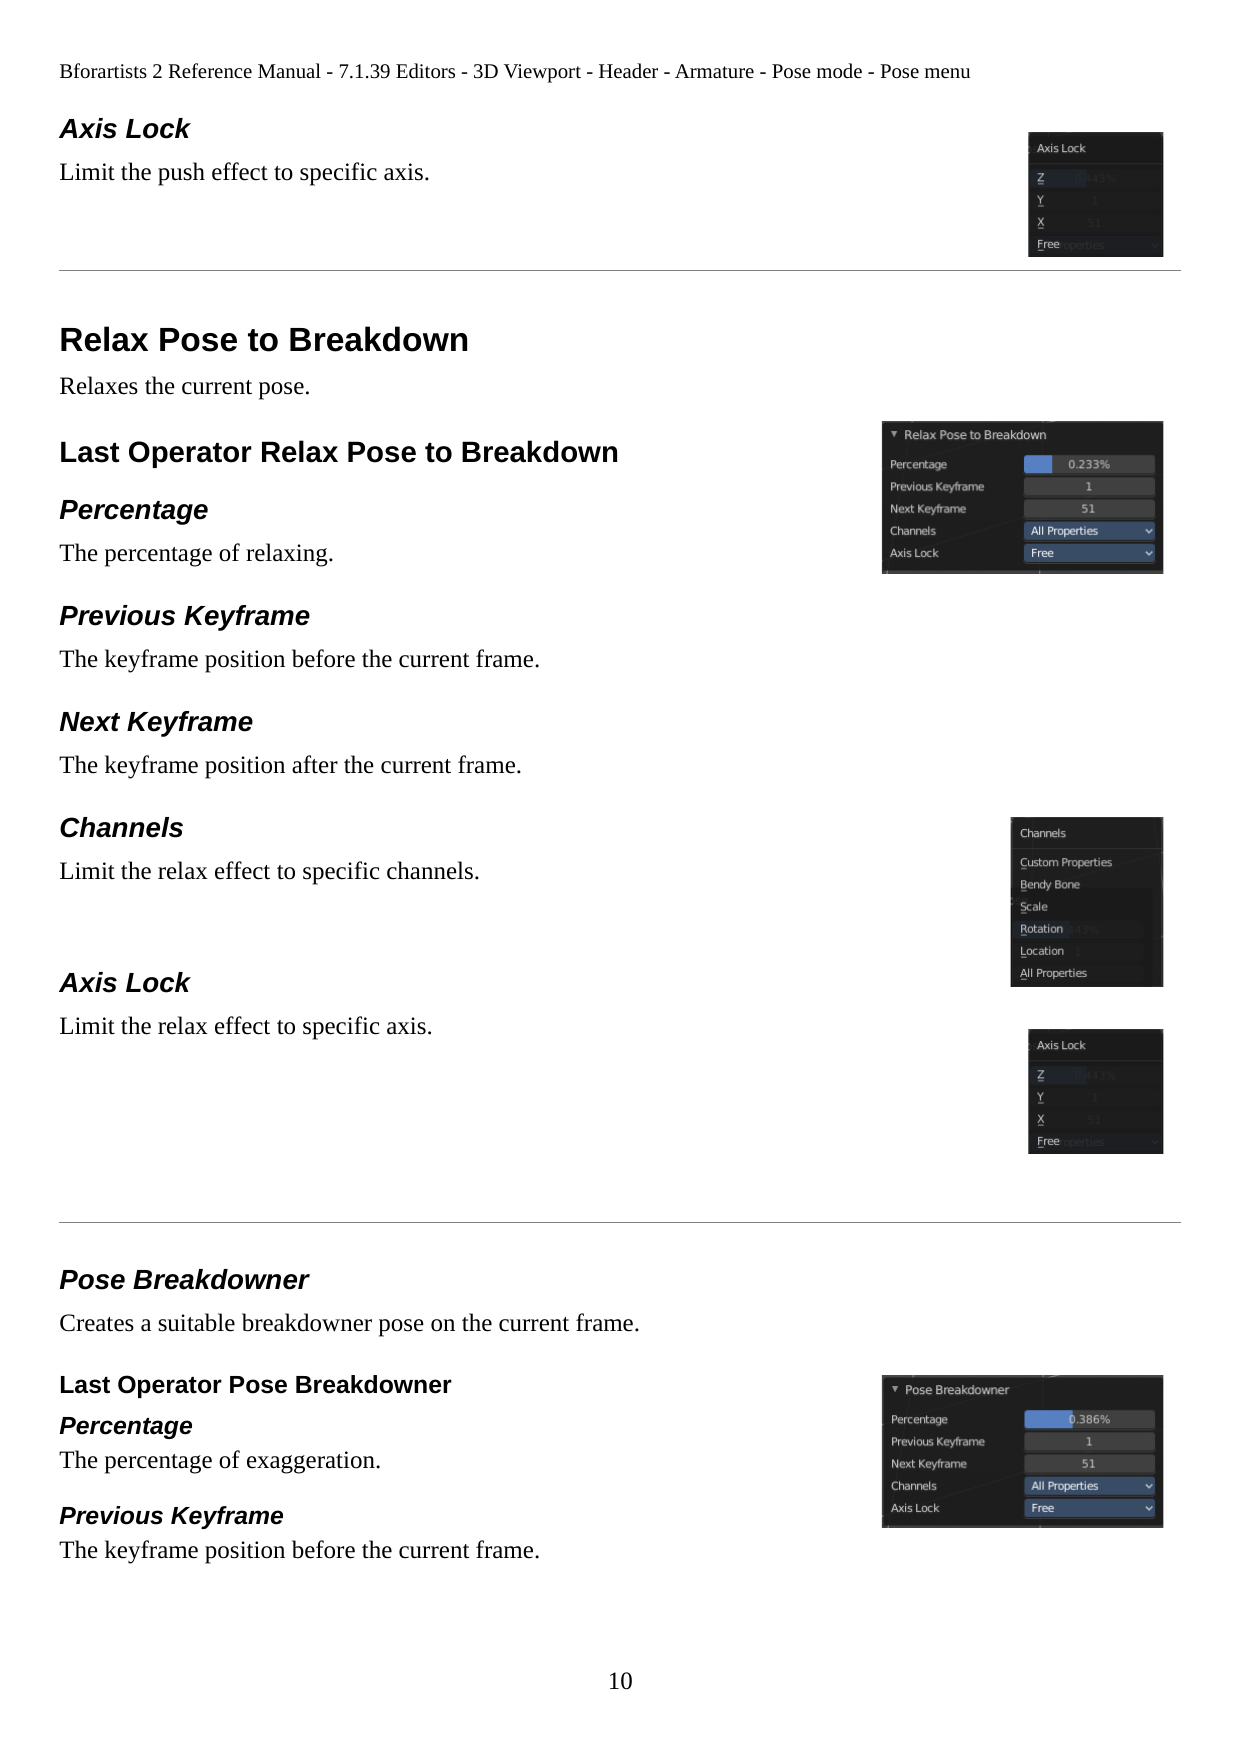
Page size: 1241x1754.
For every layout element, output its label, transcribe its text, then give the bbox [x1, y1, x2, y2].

subtitle Axis Lock [59, 966, 1181, 998]
text Limit the relax effect to specific axis. [59, 1011, 1181, 1039]
subtitle Channels [59, 811, 1181, 843]
subtitle [1164, 1411, 1181, 1439]
subtitle Last Operator Relax Pose to Breakdown [59, 435, 881, 469]
subtitle [1164, 494, 1181, 526]
text The percentage of relaxing. [59, 538, 881, 567]
subtitle Axis Lock [59, 113, 1181, 144]
text Limit the relax effect to specific channels. [59, 856, 1010, 884]
picture [881, 421, 1164, 574]
text The keyframe position after the current frame. [59, 750, 1181, 779]
subtitle Percentage [59, 494, 881, 526]
subtitle Percentage [59, 1411, 881, 1439]
subtitle Next Keyframe [59, 706, 1181, 737]
subtitle Previous Keyframe [59, 1501, 1181, 1529]
subtitle Previous Keyframe [59, 599, 1181, 631]
text The keyframe position before the current frame. [59, 1536, 1181, 1564]
subtitle Pose Breakdowner [59, 1264, 1181, 1296]
text Creates a suitable breakdowner pose on the current frame. [59, 1308, 1181, 1337]
picture [1010, 817, 1164, 987]
text Limit the push effect to specific axis. [59, 157, 1028, 186]
text The keyframe position before the current frame. [59, 644, 1181, 673]
subtitle Last Operator Pose Breakdowner [59, 1370, 1181, 1398]
picture [881, 1375, 1164, 1528]
picture [1028, 1029, 1164, 1154]
text The percentage of exaggeration. [59, 1446, 881, 1474]
picture [1028, 132, 1164, 257]
subtitle Relax Pose to Breakdown [59, 320, 1181, 359]
text Relaxes the current pose. [59, 371, 1181, 400]
